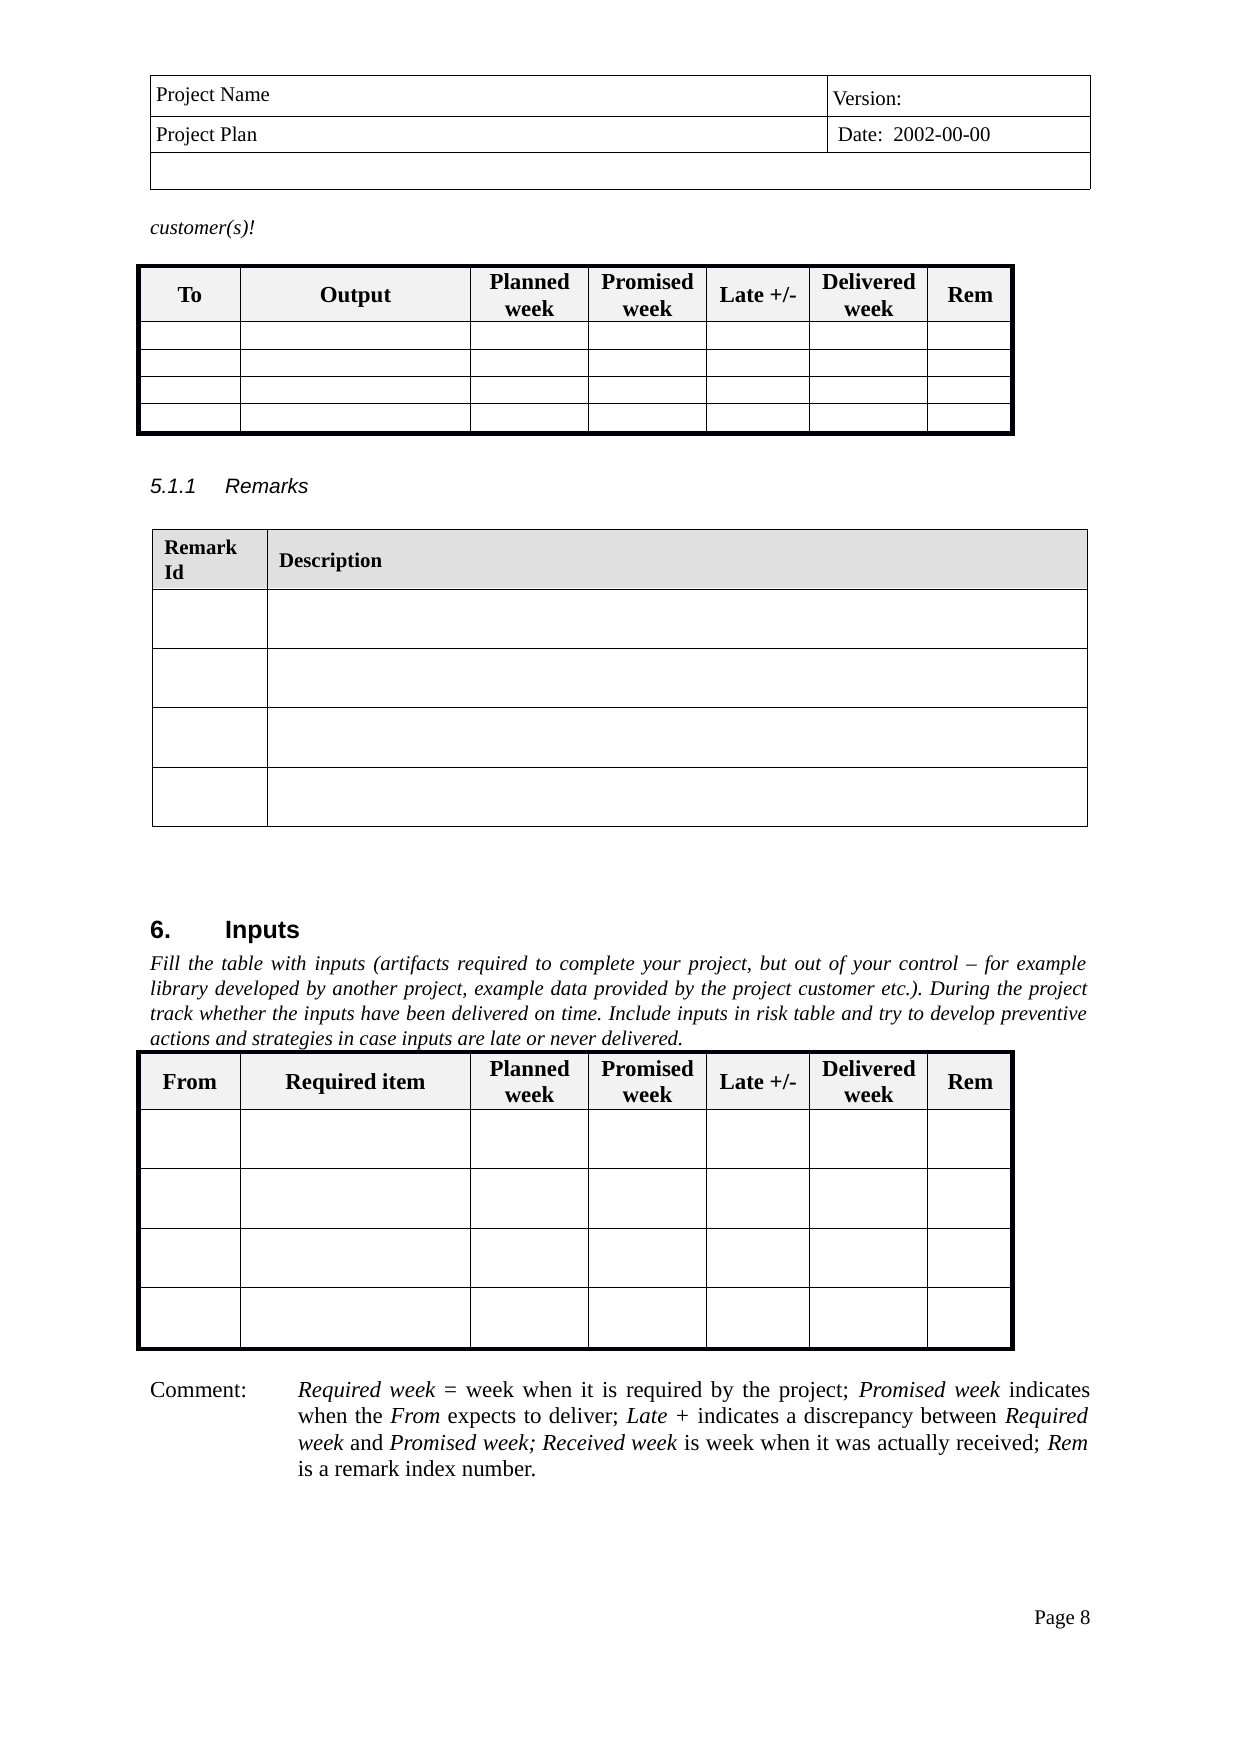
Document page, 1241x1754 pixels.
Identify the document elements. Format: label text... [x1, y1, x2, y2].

table_cell [471, 1229, 588, 1287]
table_cell [810, 322, 927, 348]
table_cell [589, 322, 706, 348]
table_cell [589, 1288, 706, 1346]
table_cell [589, 1169, 706, 1228]
table_cell [141, 1229, 240, 1287]
table_cell [589, 1229, 706, 1287]
table_cell [141, 1110, 240, 1168]
table_cell [928, 1229, 1010, 1287]
table_cell [471, 1169, 588, 1228]
table_cell [707, 1169, 809, 1228]
table_cell [241, 350, 470, 376]
table_cell [268, 590, 1087, 648]
table_cell [241, 377, 470, 403]
table_header From [141, 1054, 240, 1109]
table_cell [471, 404, 588, 431]
table_cell [241, 1288, 470, 1346]
table_cell [928, 350, 1010, 376]
table_cell [810, 1169, 927, 1228]
table_cell [589, 350, 706, 376]
table_cell [141, 1169, 240, 1228]
table_cell [707, 377, 809, 403]
table_cell [268, 649, 1087, 707]
table_cell [153, 590, 267, 648]
table_cell [928, 1288, 1010, 1346]
table_cell [471, 1110, 588, 1168]
table_cell [589, 404, 706, 431]
table_cell [471, 350, 588, 376]
table_cell [241, 1110, 470, 1168]
table_header Rem [928, 268, 1010, 321]
table_cell [153, 708, 267, 767]
table_cell [707, 404, 809, 431]
table_cell [810, 377, 927, 403]
table_cell [928, 377, 1010, 403]
table_cell [471, 322, 588, 348]
table_cell [268, 768, 1087, 826]
table_header To [141, 268, 240, 321]
table_cell [928, 322, 1010, 348]
table_cell [241, 404, 470, 431]
table_header Delivered week [810, 268, 927, 321]
table_header Remark Id [153, 530, 267, 588]
table_cell [471, 1288, 588, 1346]
table_cell [141, 1288, 240, 1346]
text customer(s)! [150, 214, 1090, 239]
table_cell [141, 404, 240, 431]
table_cell [141, 377, 240, 403]
table_cell [810, 404, 927, 431]
table_cell [707, 1110, 809, 1168]
subtitle Remarks [150, 473, 1090, 498]
table_header Output [241, 268, 470, 321]
table_cell [153, 768, 267, 826]
table_header Promised week [589, 268, 706, 321]
table_header Delivered week [810, 1054, 927, 1109]
table_header Description [268, 530, 1087, 588]
table_cell [268, 708, 1087, 767]
table_cell [707, 1288, 809, 1346]
table_cell [707, 1229, 809, 1287]
table_cell [141, 350, 240, 376]
table_cell [241, 322, 470, 348]
table_cell [141, 322, 240, 348]
table_header Late +/- [707, 1054, 809, 1109]
table_cell [153, 649, 267, 707]
table_cell [810, 1110, 927, 1168]
table_cell [928, 1110, 1010, 1168]
table_header Rem [928, 1054, 1010, 1109]
table_header Promised week [589, 1054, 706, 1109]
table_cell [928, 1169, 1010, 1228]
table_cell [241, 1169, 470, 1228]
table_cell [707, 350, 809, 376]
table_cell [928, 404, 1010, 431]
table_cell [589, 1110, 706, 1168]
table_cell [471, 377, 588, 403]
table_header Required item [241, 1054, 470, 1109]
subtitle Inputs [150, 914, 1090, 943]
table_cell [810, 350, 927, 376]
table_cell [810, 1288, 927, 1346]
table_cell [707, 322, 809, 348]
table_cell [810, 1229, 927, 1287]
text Fill the table with inputs (artifacts required to complete your project, but out of your control – for example library developed by another project, example data provided by the project customer etc.). During the project track whether the inputs have been delivered on time. Include inputs in risk table and try to develop preventive actions and strategies in case inputs are late or never delivered. [150, 949, 1090, 1049]
table_cell [589, 377, 706, 403]
table_header Planned week [471, 1054, 588, 1109]
text Comment: Required week = week when it is required by the project; Promised week indicates when the From expects to deliver; Late + indicates a discrepancy between Required week and Promised week; Received week is week when it was actually received; Rem is a remark index number. [150, 1376, 1090, 1482]
table_header Late +/- [707, 268, 809, 321]
table_cell [241, 1229, 470, 1287]
table_header Planned week [471, 268, 588, 321]
